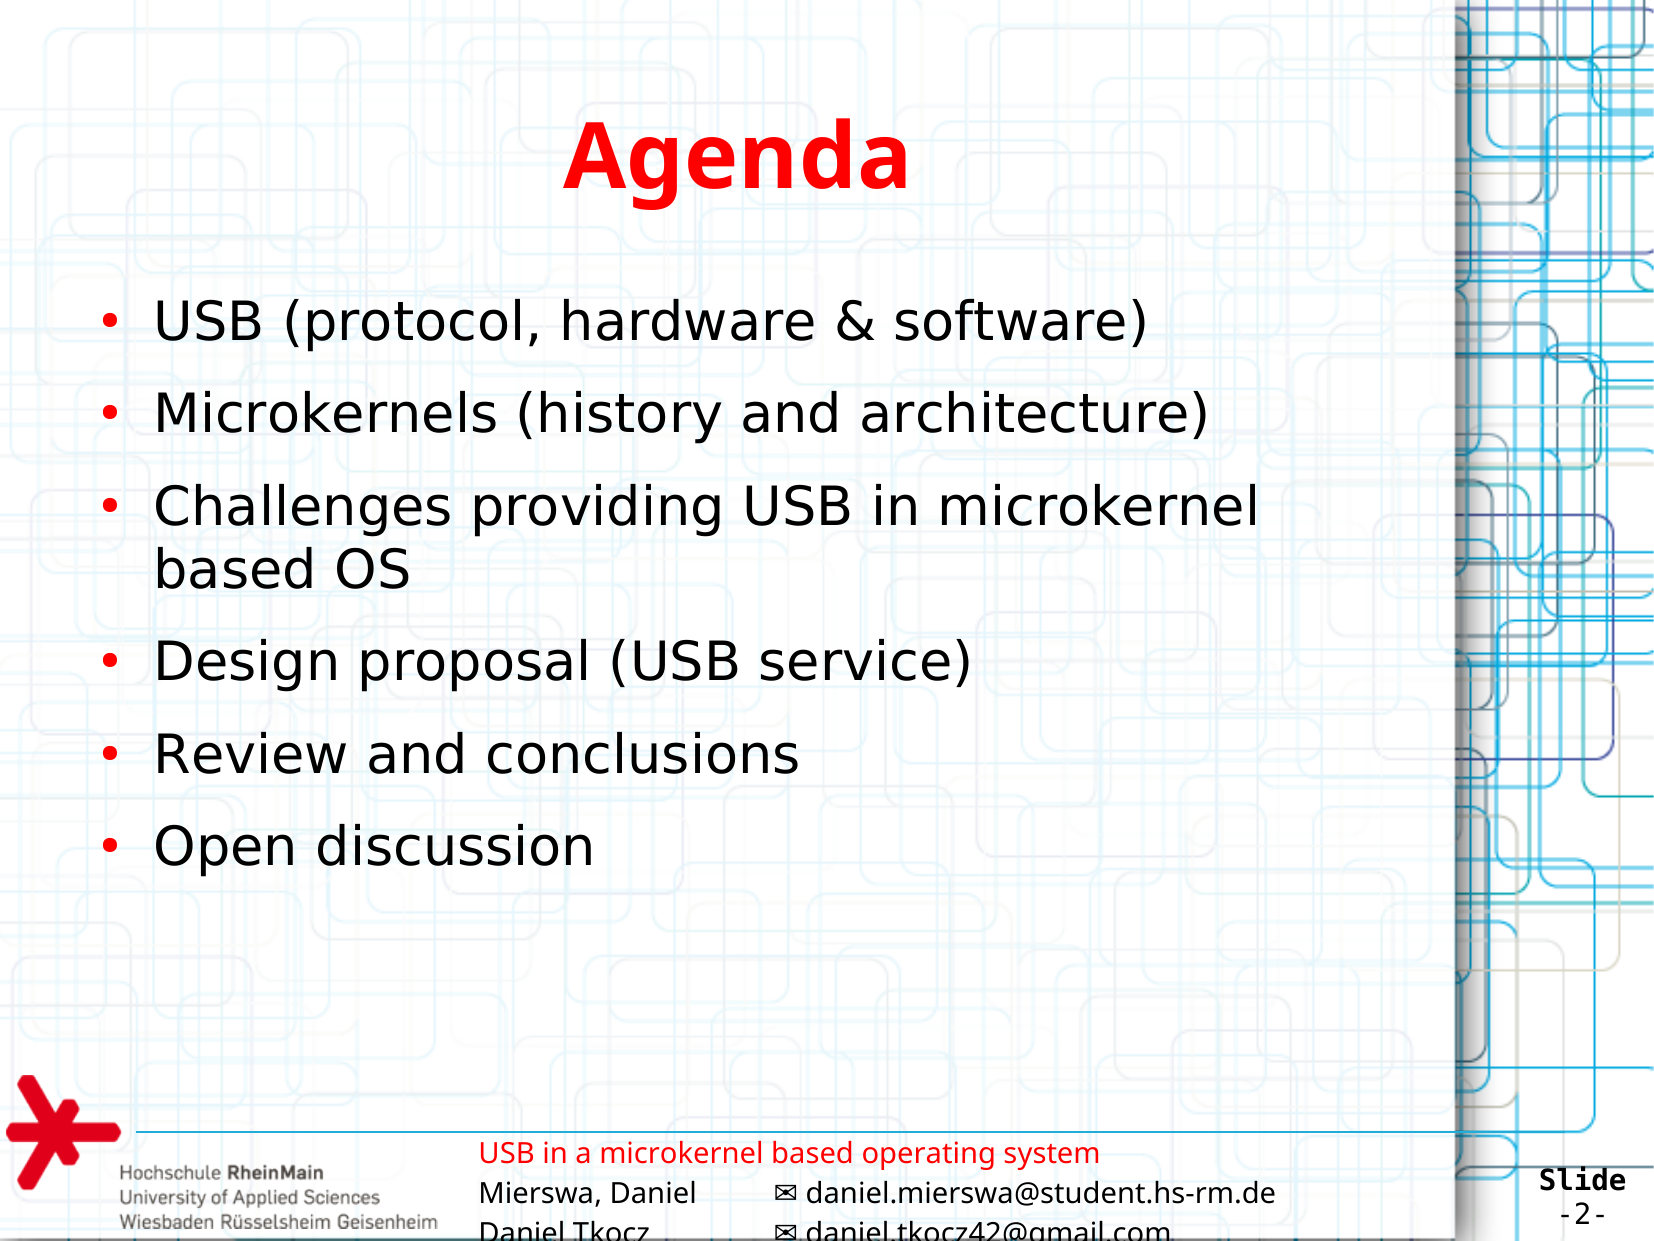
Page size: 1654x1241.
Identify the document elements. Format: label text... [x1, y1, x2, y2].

picture [827, 1235, 834, 1241]
picture [0, 0, 1654, 1241]
picture [778, 1234, 792, 1238]
picture [869, 1229, 877, 1234]
picture [1149, 1229, 1156, 1241]
picture [1130, 1229, 1139, 1241]
picture [503, 1235, 510, 1241]
picture [1032, 1229, 1041, 1241]
picture [1159, 1229, 1166, 1241]
title Agenda [59, 49, 1418, 257]
picture [545, 1229, 553, 1234]
picture [971, 1225, 979, 1236]
picture [1051, 1229, 1058, 1241]
picture [844, 1229, 852, 1241]
picture [1006, 1224, 1024, 1241]
picture [1012, 1230, 1018, 1238]
picture [927, 1229, 936, 1241]
picture [777, 1226, 793, 1231]
picture [521, 1229, 529, 1241]
picture [809, 1229, 818, 1241]
picture [776, 1228, 782, 1237]
picture [788, 1228, 794, 1237]
picture [608, 1229, 617, 1241]
picture [483, 1224, 495, 1241]
picture [1061, 1229, 1068, 1241]
list USB (protocol, hardware & software) Microkernels (history and architecture) Challenges providing USB in microkernel based OS Design proposal (USB service) Review and conclusions Open discussion [82, 290, 1418, 1010]
picture [1077, 1235, 1084, 1241]
